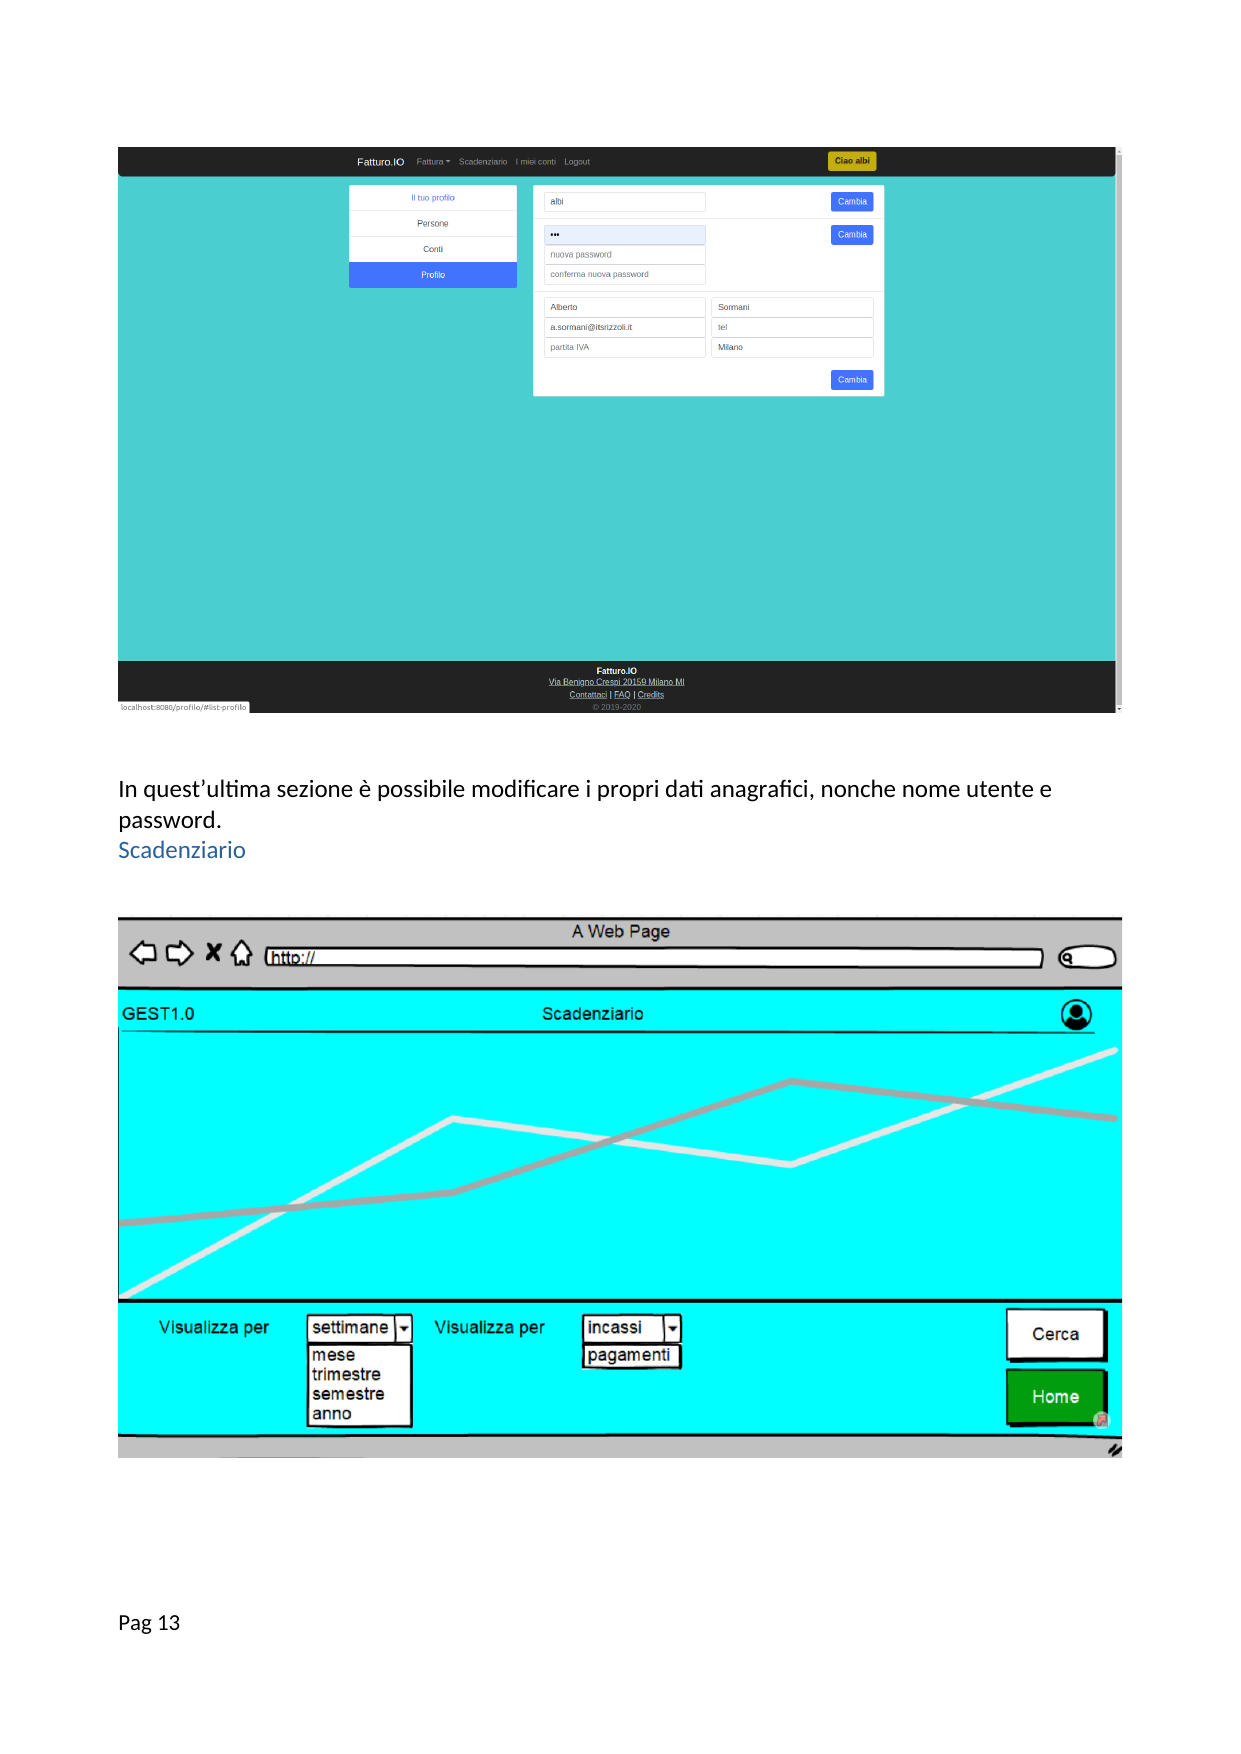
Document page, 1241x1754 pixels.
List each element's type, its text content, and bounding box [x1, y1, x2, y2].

text In quest’ultima sezione è possibile modificare i propri dati anagrafici, nonche nome utente e password. [118, 773, 1122, 834]
picture [118, 914, 1123, 1458]
text Scadenziario [118, 834, 1122, 865]
picture [118, 147, 1123, 713]
